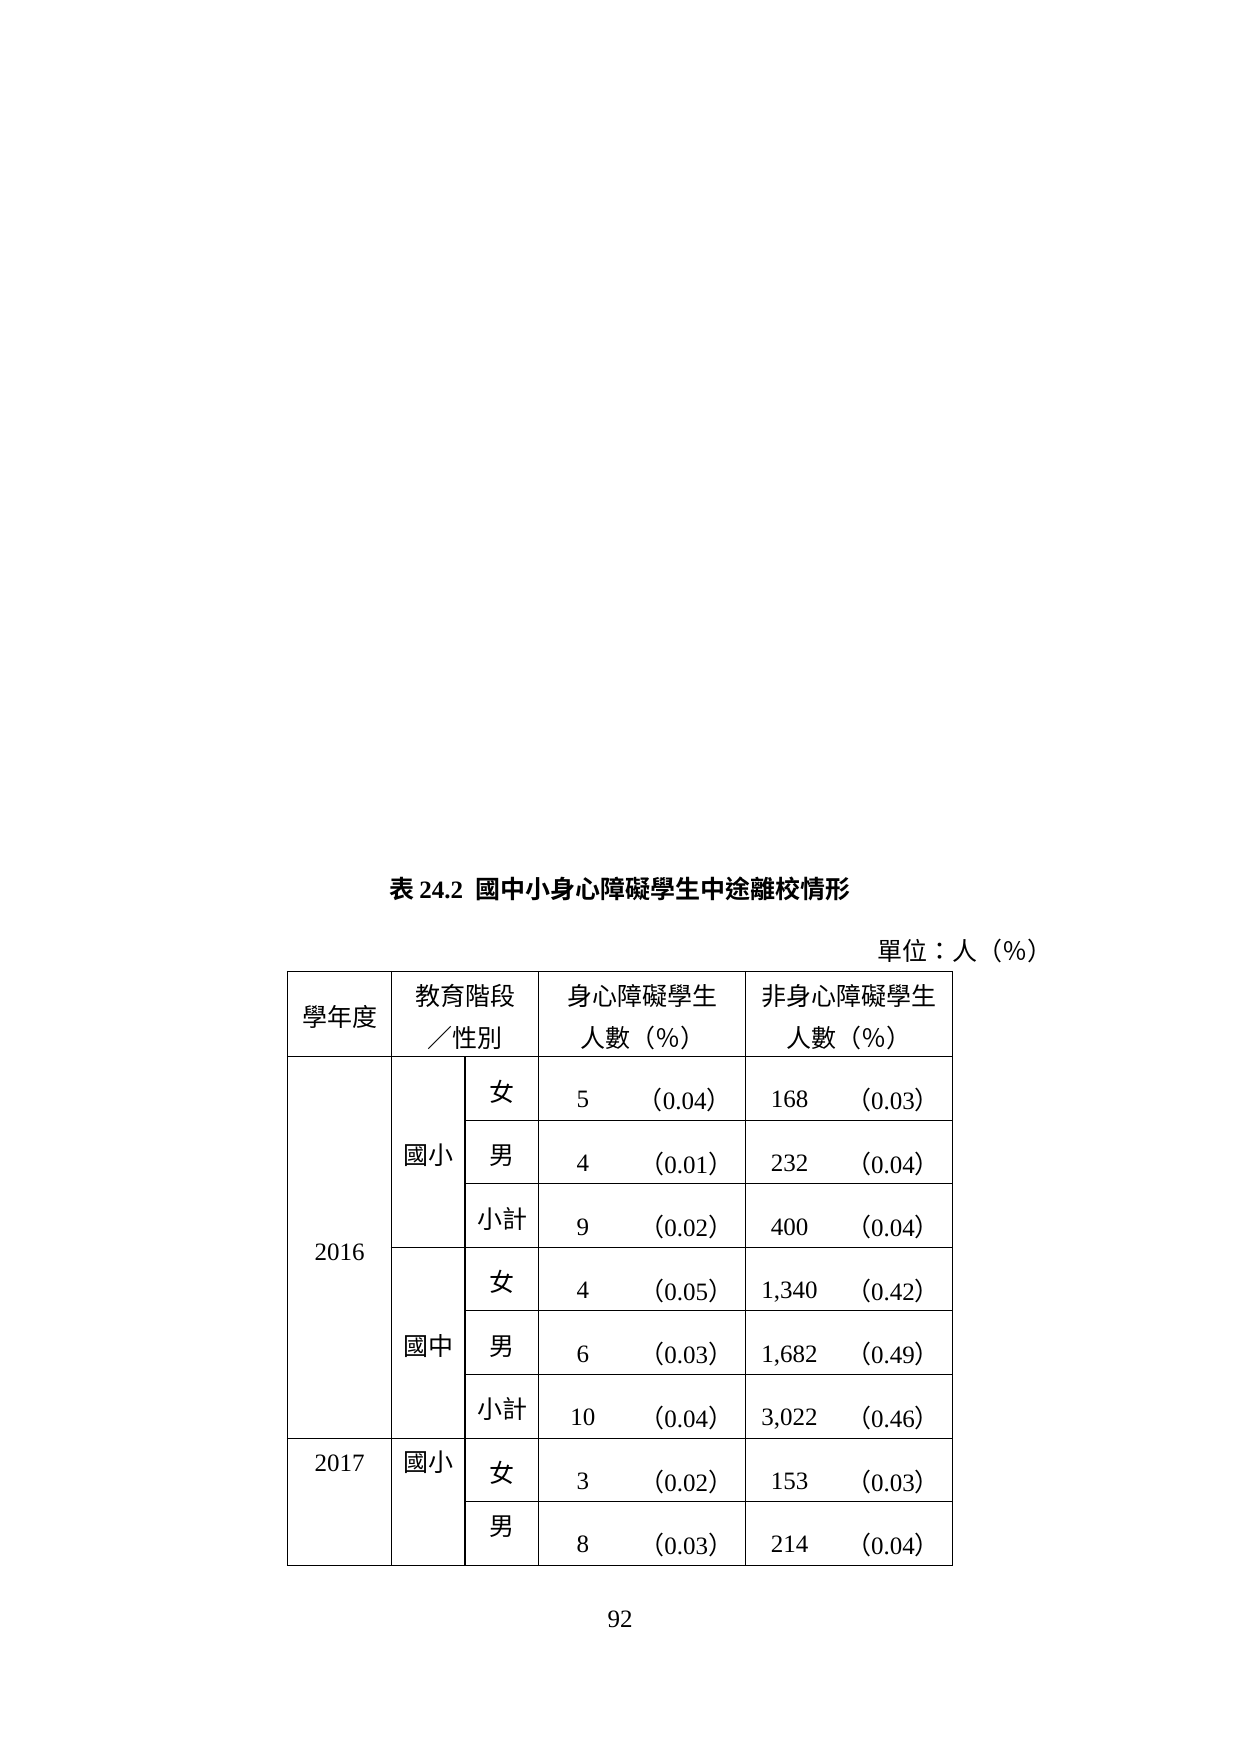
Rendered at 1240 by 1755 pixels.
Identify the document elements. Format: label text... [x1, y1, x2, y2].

table_cell 3,022 [746, 1375, 833, 1437]
text 單位：人（％） [187, 908, 1052, 971]
table_cell （0.04） [626, 1057, 745, 1120]
table_header 非身心障礙學生 [746, 972, 952, 1013]
table_cell （0.04） [833, 1121, 952, 1183]
table_cell 4 [539, 1121, 626, 1183]
table_cell 4 [539, 1248, 626, 1310]
table_cell 10 [539, 1375, 626, 1437]
table_cell （0.02） [626, 1184, 745, 1247]
table_cell 1,340 [746, 1248, 833, 1310]
table_cell 女 [466, 1057, 538, 1120]
table_cell 國中 [392, 1248, 464, 1437]
table_cell （0.01） [626, 1121, 745, 1183]
table_cell 國小 [392, 1439, 464, 1564]
table_cell 214 [746, 1502, 833, 1564]
table_header 身心障礙學生 [539, 972, 745, 1013]
table_cell （0.02） [626, 1439, 745, 1501]
table_cell 5 [539, 1057, 626, 1120]
table_cell 女 [466, 1439, 538, 1501]
table_cell 小計 [466, 1184, 538, 1247]
table_cell 3 [539, 1439, 626, 1501]
table_cell 2016 [288, 1057, 391, 1437]
table_cell 小計 [466, 1375, 538, 1437]
table_cell 6 [539, 1311, 626, 1374]
table_cell 人數（％） [539, 1014, 745, 1056]
table_cell 400 [746, 1184, 833, 1247]
table_cell （0.03） [626, 1502, 745, 1564]
table_cell 人數（％） [746, 1014, 952, 1056]
table_cell （0.05） [626, 1248, 745, 1310]
table_cell 國小 [392, 1057, 464, 1247]
table_cell 153 [746, 1439, 833, 1501]
table_cell （0.04） [833, 1184, 952, 1247]
table_header 教育階段 ／性別 [392, 972, 538, 1056]
table_cell （0.49） [833, 1311, 952, 1374]
table_cell 8 [539, 1502, 626, 1564]
table_cell 男 [466, 1311, 538, 1374]
table_cell 1,682 [746, 1311, 833, 1374]
table_cell 9 [539, 1184, 626, 1247]
table_cell 男 [466, 1502, 538, 1564]
table_cell （0.04） [833, 1502, 952, 1564]
table_cell （0.42） [833, 1248, 952, 1310]
table_cell 男 [466, 1121, 538, 1183]
table_cell 168 [746, 1057, 833, 1120]
table_cell （0.03） [833, 1057, 952, 1120]
table_cell （0.46） [833, 1375, 952, 1437]
table_cell 232 [746, 1121, 833, 1183]
subtitle 表24.2 國中小身心障礙學生中途離校情形 [187, 846, 1052, 908]
table_header 學年度 [288, 972, 391, 1056]
table_cell 2017 [288, 1439, 391, 1564]
table_cell 女 [466, 1248, 538, 1310]
table_cell （0.04） [626, 1375, 745, 1437]
table_cell （0.03） [626, 1311, 745, 1374]
table_cell （0.03） [833, 1439, 952, 1501]
